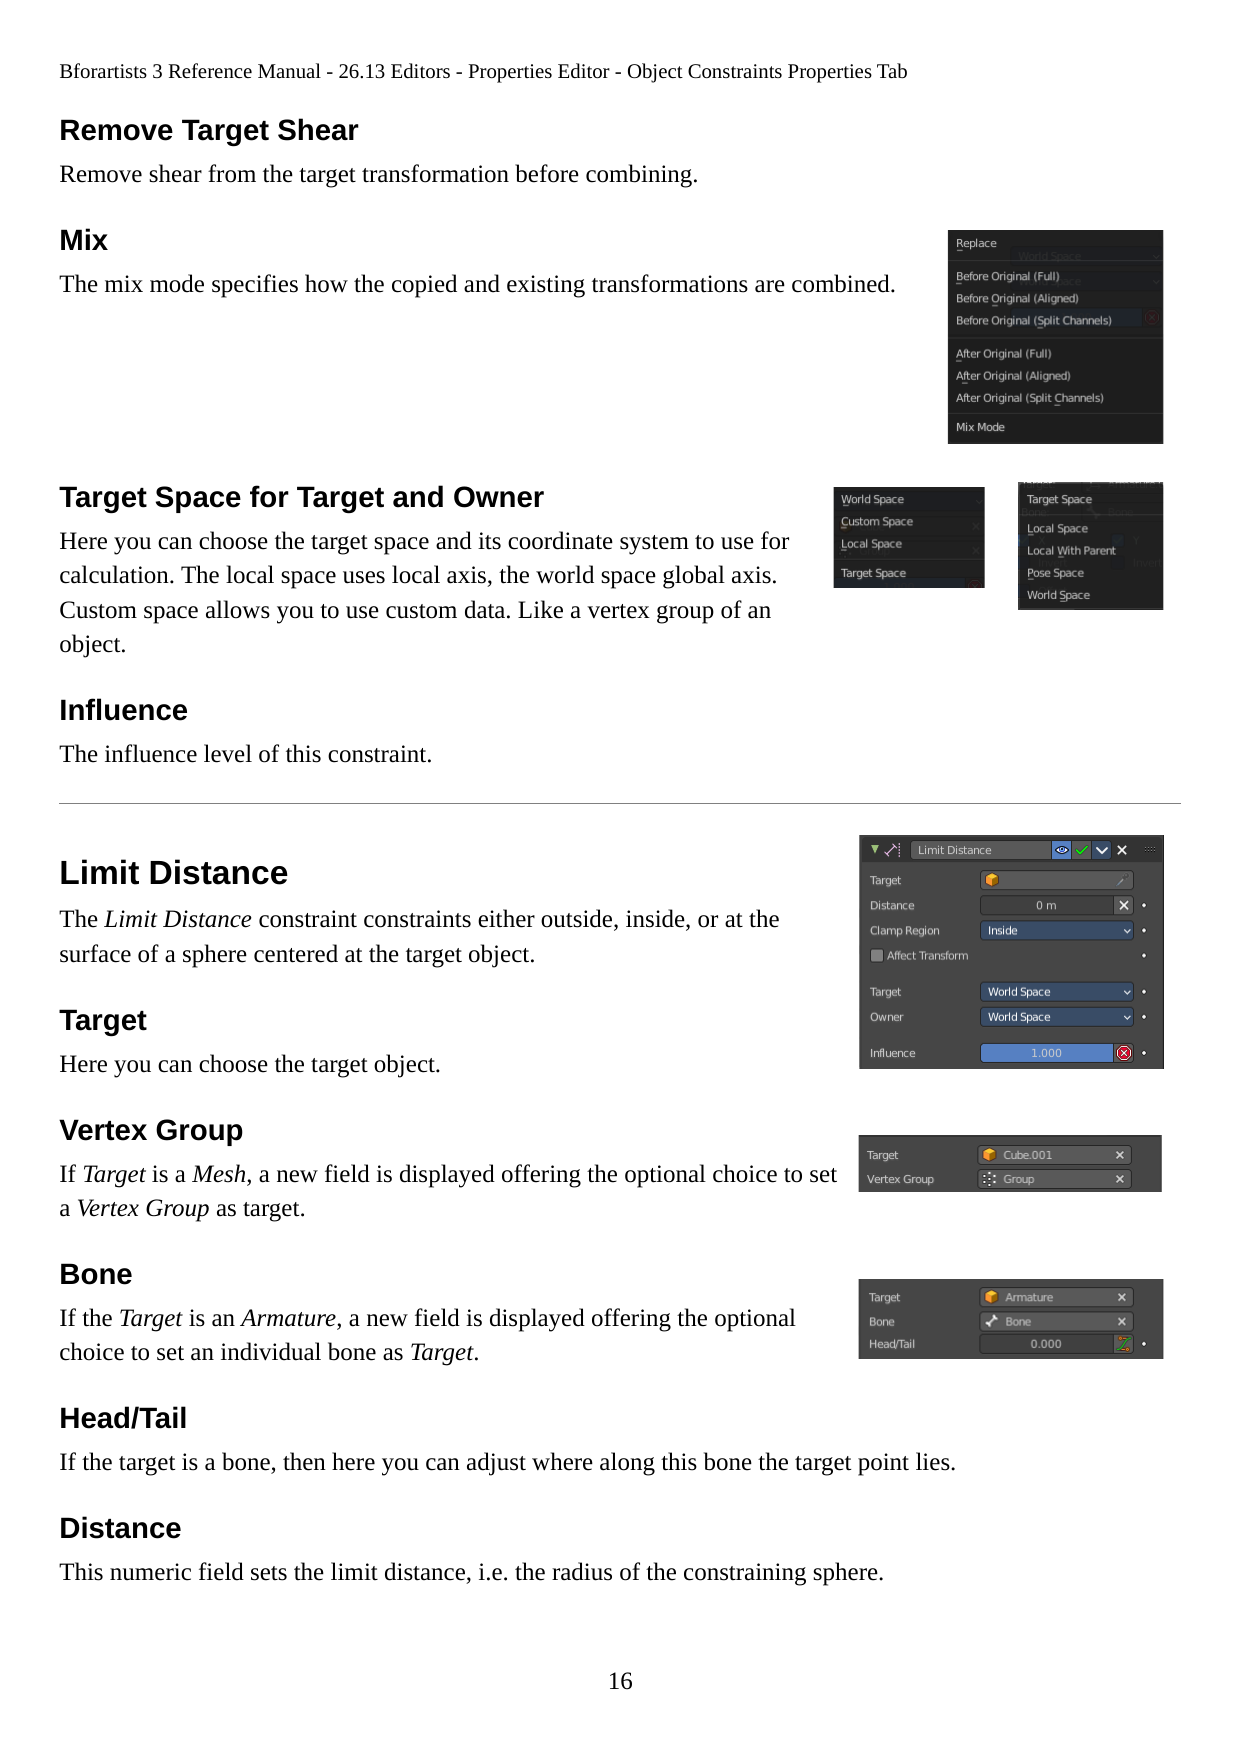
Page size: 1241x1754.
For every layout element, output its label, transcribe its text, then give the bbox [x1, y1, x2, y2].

subtitle Remove Target Shear [59, 113, 1181, 146]
text Here you can choose the target space and its coordinate system to use for calculation. The local space uses local axis, the world space global axis. Custom space allows you to use custom data. Like a vertex group of an object. [59, 526, 1181, 658]
picture [858, 1135, 1162, 1192]
subtitle [1164, 853, 1181, 892]
picture [1018, 482, 1164, 610]
subtitle Limit Distance [59, 853, 859, 892]
picture [947, 230, 1164, 444]
text If the target is a bone, then here you can adjust where along this bone the target point lies. [59, 1447, 1181, 1476]
text Remove shear from the target transformation before combining. [59, 159, 1181, 188]
text The influence level of this constraint. [59, 739, 1181, 768]
subtitle Bone [59, 1257, 1181, 1291]
text Here you can choose the target object. [59, 1049, 1181, 1077]
subtitle Head/Tail [59, 1401, 1181, 1435]
text The mix mode specifies how the copied and existing transformations are combined. [59, 269, 947, 297]
text This numeric field sets the limit distance, i.e. the radius of the constraining sphere. [59, 1557, 1181, 1586]
subtitle Mix [59, 222, 1181, 256]
picture [858, 1279, 1164, 1359]
subtitle Vertex Group [59, 1112, 1181, 1146]
subtitle Distance [59, 1511, 1181, 1545]
subtitle [1164, 1002, 1181, 1036]
subtitle Target Space for Target and Owner [59, 479, 1181, 513]
picture [833, 487, 985, 588]
text The Limit Distance constraint constraints either outside, inside, or at the surface of a sphere centered at the target object. [59, 904, 859, 968]
subtitle Target [59, 1002, 859, 1036]
picture [859, 835, 1164, 1069]
subtitle Influence [59, 693, 1181, 727]
text If Target is a Mesh, a new field is displayed offering the optional choice to set a Vertex Group as target. [59, 1159, 1181, 1222]
text If the Target is an Armature, a new field is displayed offering the optional choice to set an individual bone as Target. [59, 1303, 1181, 1366]
